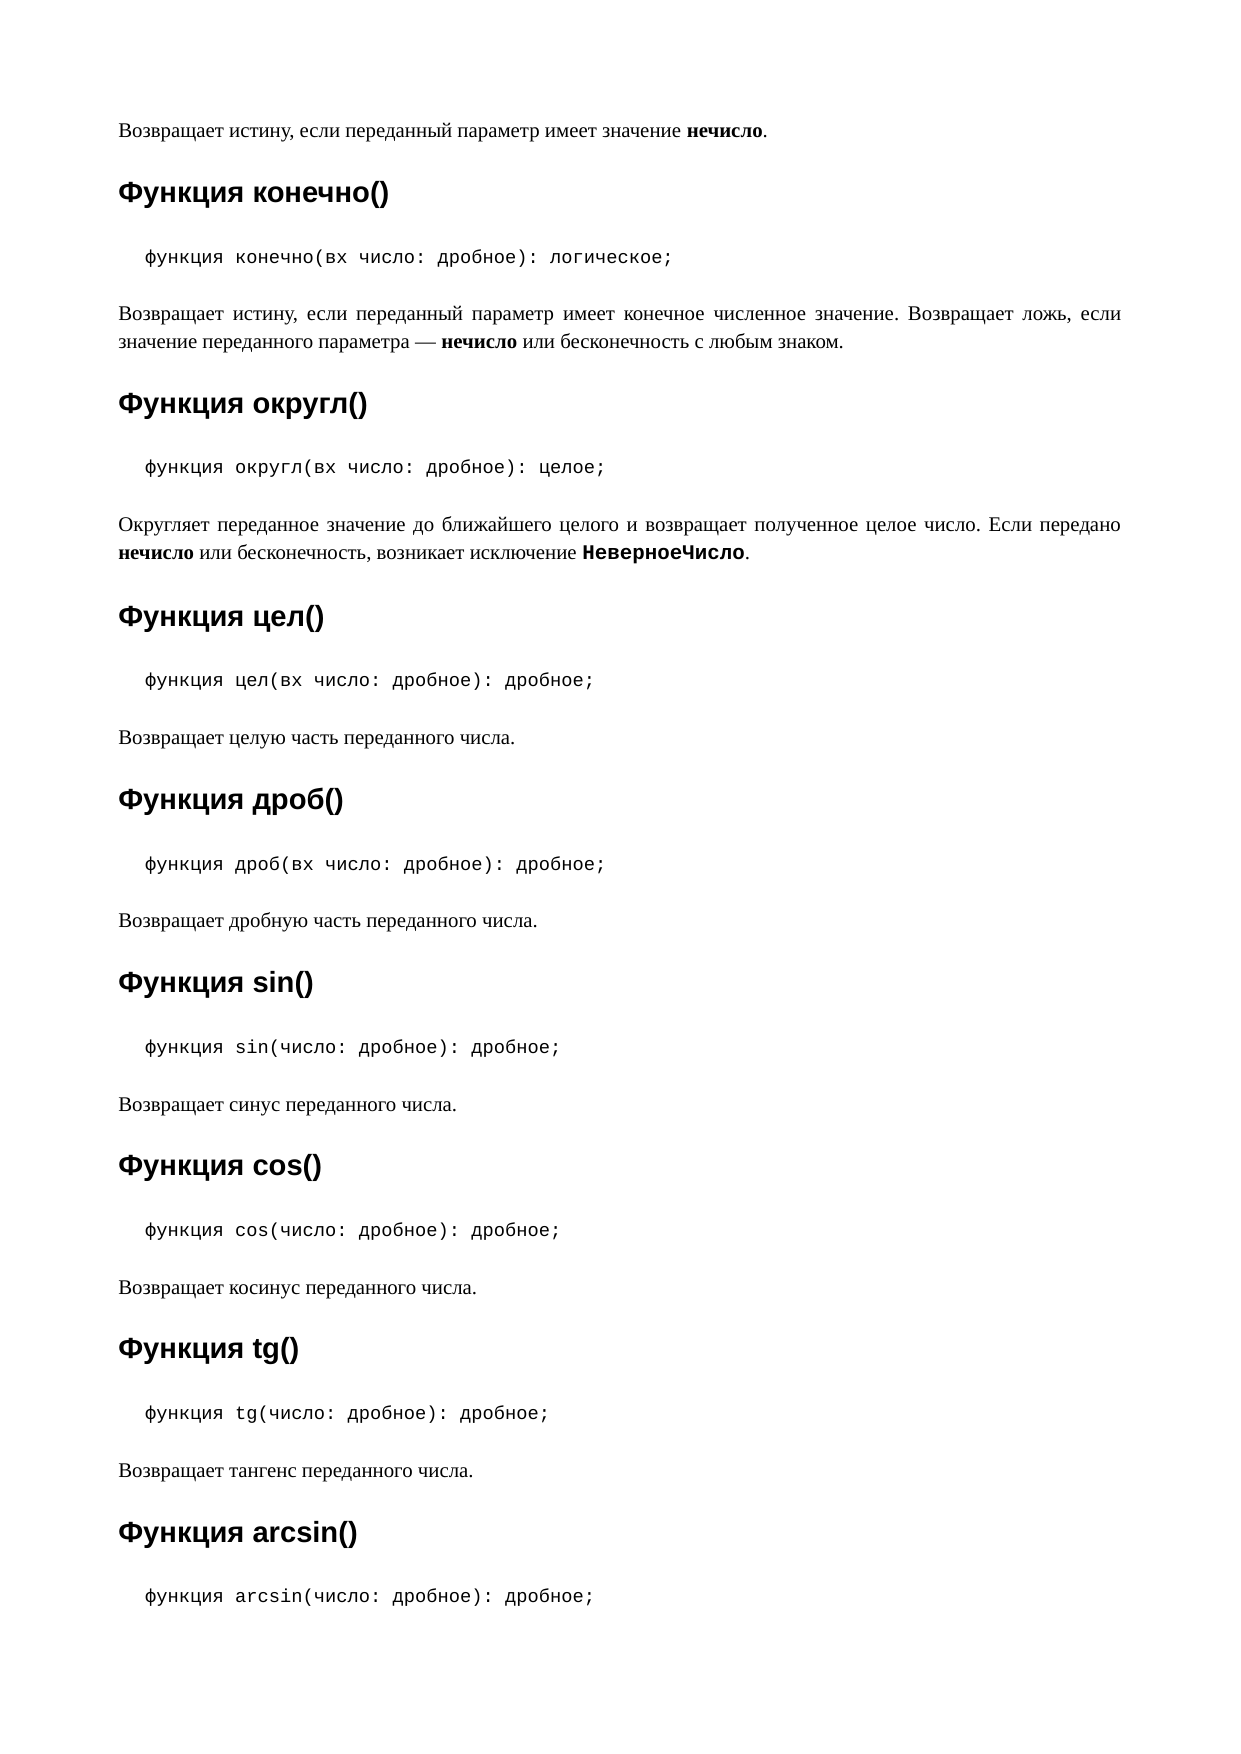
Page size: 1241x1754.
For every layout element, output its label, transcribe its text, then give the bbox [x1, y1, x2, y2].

text Возвращает целую часть переданного числа. [118, 725, 1122, 749]
text функция округл(вх число: дробное): целое; [136, 449, 1104, 488]
text функция arcsin(число: дробное): дробное; [136, 1578, 1104, 1617]
text Возвращает синус переданного числа. [118, 1091, 1122, 1116]
text Округляет переданное значение до ближайшего целого и возвращает полученное целое число. Если передано нечисло или бесконечность, возникает исключение НеверноеЧисло. [118, 512, 1122, 566]
text Возвращает тангенс переданного числа. [118, 1458, 1122, 1482]
text Возвращает истину, если переданный параметр имеет значение нечисло. [118, 118, 1122, 142]
text функция tg(число: дробное): дробное; [136, 1395, 1104, 1434]
subtitle Функция tg() [118, 1331, 1122, 1365]
subtitle Функция цел() [118, 598, 1122, 632]
text функция sin(число: дробное): дробное; [136, 1029, 1104, 1068]
subtitle Функция округл() [118, 386, 1122, 419]
text функция цел(вх число: дробное): дробное; [136, 662, 1104, 701]
text функция дроб(вх число: дробное): дробное; [136, 846, 1104, 884]
subtitle Функция конечно() [118, 175, 1122, 208]
text Возвращает дробную часть переданного числа. [118, 908, 1122, 932]
subtitle Функция arcsin() [118, 1515, 1122, 1548]
subtitle Функция cos() [118, 1148, 1122, 1182]
text Возвращает истину, если переданный параметр имеет конечное численное значение. Возвращает ложь, если значение переданного параметра — нечисло или бесконечность с любым знаком. [118, 301, 1122, 353]
text Возвращает косинус переданного числа. [118, 1275, 1122, 1299]
text функция cos(число: дробное): дробное; [136, 1212, 1104, 1251]
subtitle Функция дроб() [118, 782, 1122, 815]
text функция конечно(вх число: дробное): логическое; [136, 239, 1104, 278]
subtitle Функция sin() [118, 965, 1122, 998]
